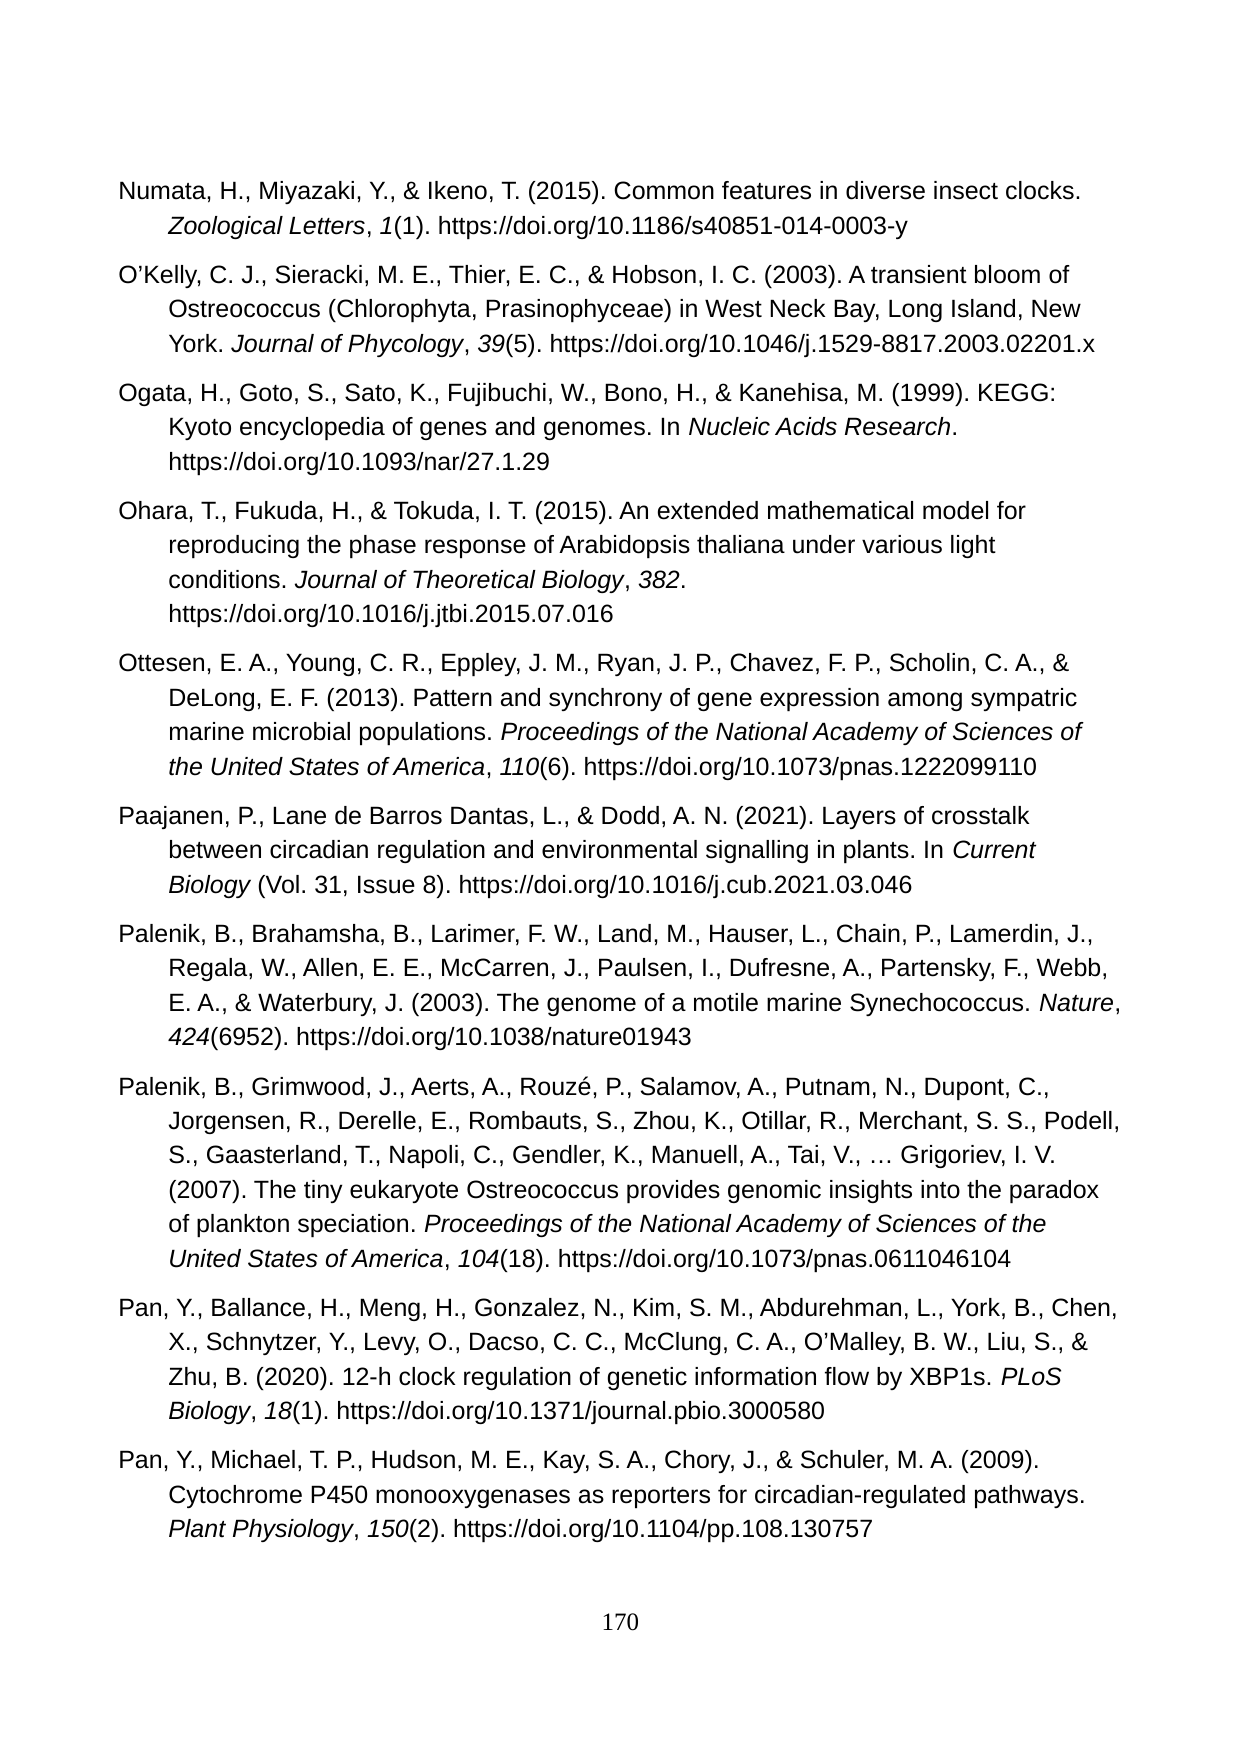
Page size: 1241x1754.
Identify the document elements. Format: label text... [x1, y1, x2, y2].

text Palenik, B., Grimwood, J., Aerts, A., Rouzé, P., Salamov, A., Putnam, N., Dupont, C., Jorgensen, R., Derelle, E., Rombauts, S., Zhou, K., Otillar, R., Merchant, S. S., Podell, S., Gaasterland, T., Napoli, C., Gendler, K., Manuell, A., Tai, V., … Grigoriev, I. V. (2007). The tiny eukaryote Ostreococcus provides genomic insights into the paradox of plankton speciation. Proceedings of the National Academy of Sciences of the United States of America, 104(18). https://doi.org/10.1073/pnas.0611046104 [118, 1071, 1122, 1273]
text Paajanen, P., Lane de Barros Dantas, L., & Dodd, A. N. (2021). Layers of crosstalk between circadian regulation and environmental signalling in plants. In Current Biology (Vol. 31, Issue 8). https://doi.org/10.1016/j.cub.2021.03.046 [118, 801, 1122, 899]
text Palenik, B., Brahamsha, B., Larimer, F. W., Land, M., Hauser, L., Chain, P., Lamerdin, J., Regala, W., Allen, E. E., McCarren, J., Paulsen, I., Dufresne, A., Partensky, F., Webb, E. A., & Waterbury, J. (2003). The genome of a motile marine Synechococcus. Nature, 424(6952). https://doi.org/10.1038/nature01943 [118, 919, 1122, 1051]
text Numata, H., Miyazaki, Y., & Ikeno, T. (2015). Common features in diverse insect clocks. Zoological Letters, 1(1). https://doi.org/10.1186/s40851-014-0003-y [118, 176, 1122, 239]
text Pan, Y., Michael, T. P., Hudson, M. E., Kay, S. A., Chory, J., & Schuler, M. A. (2009). Cytochrome P450 monooxygenases as reporters for circadian-regulated pathways. Plant Physiology, 150(2). https://doi.org/10.1104/pp.108.130757 [118, 1445, 1122, 1543]
text Ohara, T., Fukuda, H., & Tokuda, I. T. (2015). An extended mathematical model for reproducing the phase response of Arabidopsis thaliana under various light conditions. Journal of Theoretical Biology, 382. https://doi.org/10.1016/j.jtbi.2015.07.016 [118, 496, 1122, 628]
text Pan, Y., Ballance, H., Meng, H., Gonzalez, N., Kim, S. M., Abdurehman, L., York, B., Chen, X., Schnytzer, Y., Levy, O., Dacso, C. C., McClung, C. A., O’Malley, B. W., Liu, S., & Zhu, B. (2020). 12-h clock regulation of genetic information flow by XBP1s. PLoS Biology, 18(1). https://doi.org/10.1371/journal.pbio.3000580 [118, 1293, 1122, 1425]
text Ogata, H., Goto, S., Sato, K., Fujibuchi, W., Bono, H., & Kanehisa, M. (1999). KEGG: Kyoto encyclopedia of genes and genomes. In Nucleic Acids Research. https://doi.org/10.1093/nar/27.1.29 [118, 378, 1122, 476]
text Ottesen, E. A., Young, C. R., Eppley, J. M., Ryan, J. P., Chavez, F. P., Scholin, C. A., & DeLong, E. F. (2013). Pattern and synchrony of gene expression among sympatric marine microbial populations. Proceedings of the National Academy of Sciences of the United States of America, 110(6). https://doi.org/10.1073/pnas.1222099110 [118, 648, 1122, 781]
text O’Kelly, C. J., Sieracki, M. E., Thier, E. C., & Hobson, I. C. (2003). A transient bloom of Ostreococcus (Chlorophyta, Prasinophyceae) in West Neck Bay, Long Island, New York. Journal of Phycology, 39(5). https://doi.org/10.1046/j.1529-8817.2003.02201.x [118, 260, 1122, 358]
